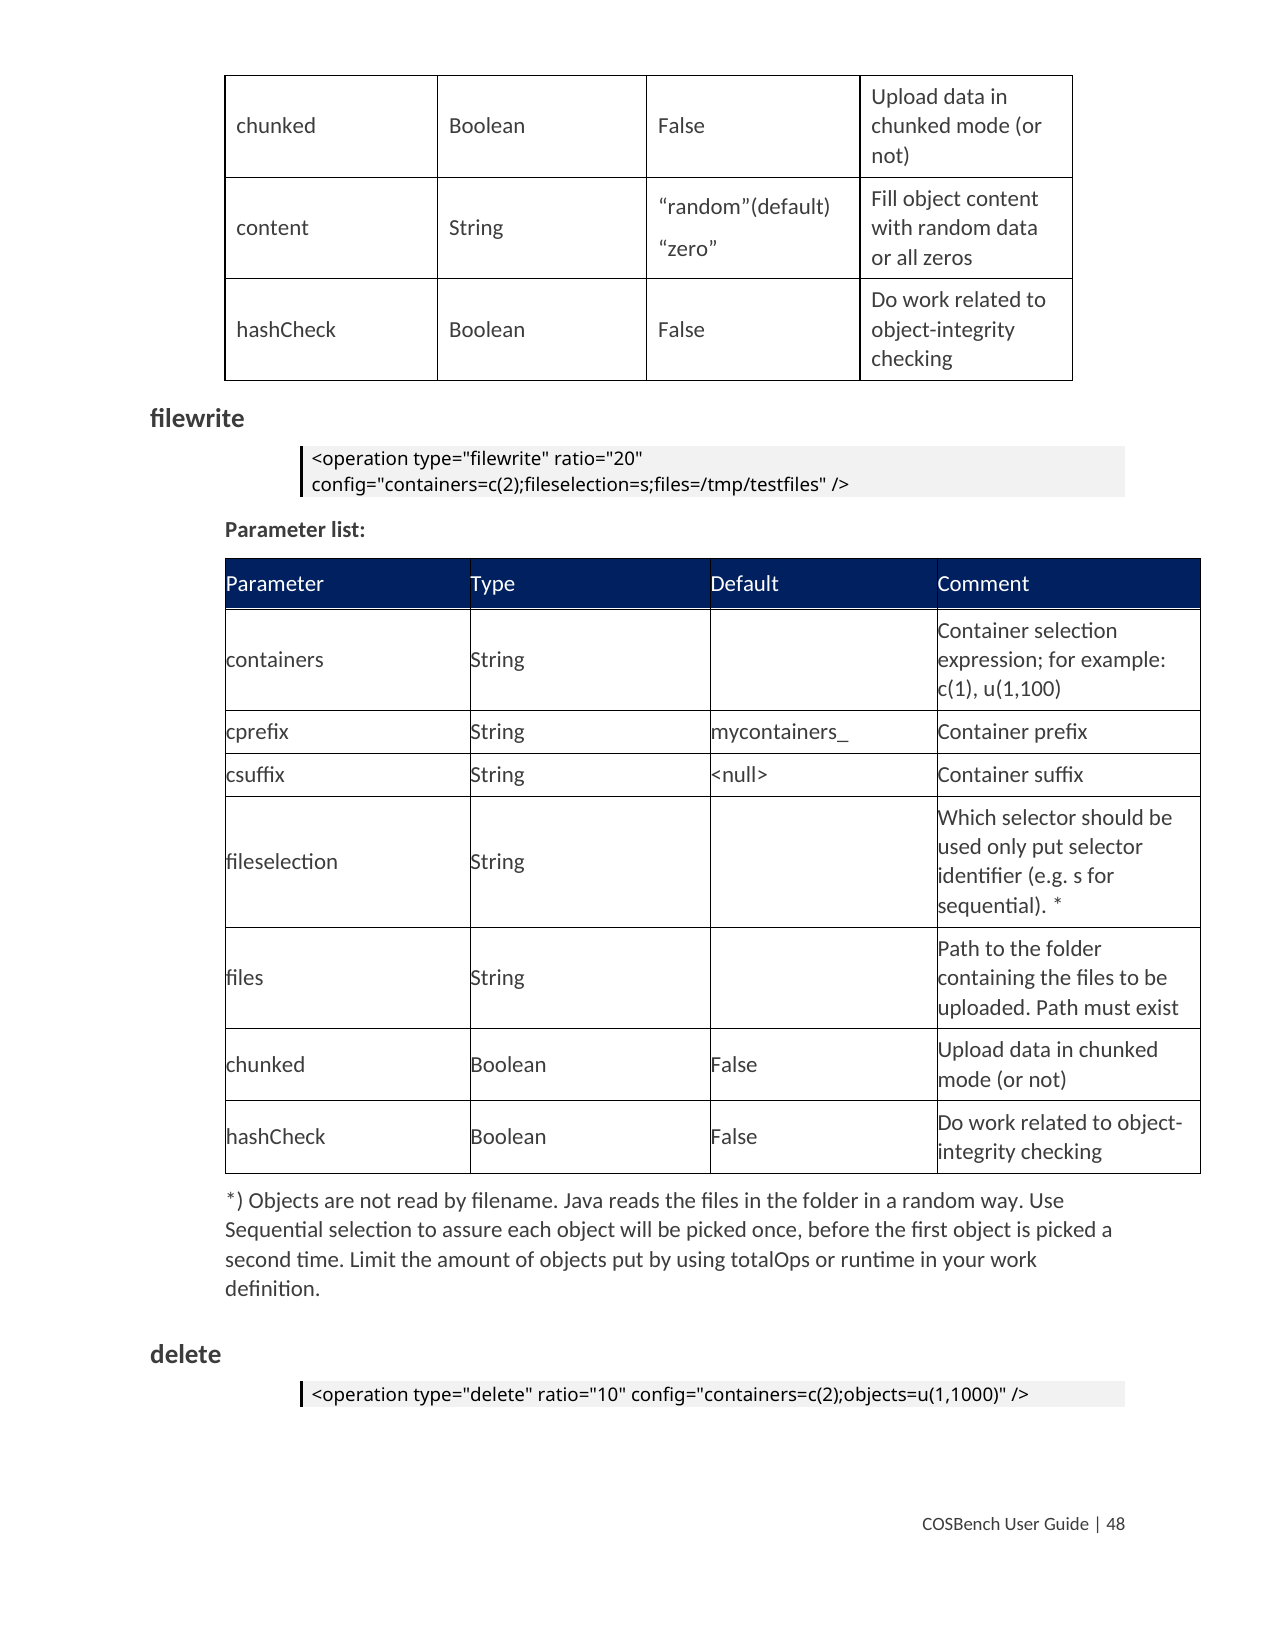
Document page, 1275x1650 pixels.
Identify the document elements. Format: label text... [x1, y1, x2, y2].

table_cell Boolean [471, 1101, 710, 1172]
table_cell mycontainers_ [711, 711, 937, 753]
table_cell Boolean [438, 76, 646, 177]
text Parameter list: [225, 516, 1125, 543]
table_cell [711, 797, 937, 927]
table_cell Container selection expression; for example: c(1), u(1,100) [938, 610, 1200, 710]
table_cell csuffix [226, 754, 470, 796]
table_cell Do work related to object-integrity checking [861, 279, 1072, 380]
subtitle filewrite [150, 402, 1125, 434]
table_cell containers [226, 610, 470, 710]
table_cell [711, 610, 937, 710]
table_cell hashCheck [226, 279, 437, 380]
text *) Objects are not read by filename. Java reads the files in the folder in a random way. Use Sequential selection to assure each object will be picked once, before the first object is picked a second time. Limit the amount of objects put by using totalOps or runtime in your work definition. [225, 1186, 1125, 1302]
table_cell chunked [226, 76, 437, 177]
table_cell chunked [226, 1029, 470, 1100]
table_cell [711, 928, 937, 1028]
table_cell String [471, 754, 710, 796]
subtitle delete [150, 1337, 1125, 1370]
table_cell False [711, 1101, 937, 1172]
table_cell files [226, 928, 470, 1028]
table_cell Fill object content with random data or all zeros [861, 178, 1072, 278]
table_cell False [711, 1029, 937, 1100]
table_cell Which selector should be used only put selector identifier (e.g. s for sequential). * [938, 797, 1200, 927]
table_cell <null> [711, 754, 937, 796]
table_cell Path to the folder containing the files to be uploaded. Path must exist [938, 928, 1200, 1028]
table_cell String [471, 711, 710, 753]
table_header Parameter [226, 559, 470, 608]
table_cell “random”(default) “zero” [647, 178, 859, 278]
table_cell False [647, 279, 859, 380]
table_cell String [471, 610, 710, 710]
table_cell False [647, 76, 859, 177]
table_cell String [471, 797, 710, 927]
table_header Default [711, 559, 937, 608]
table_cell content [226, 178, 437, 278]
text <operation type="filewrite" ratio="20" config="containers=c(2);fileselection=s;files=/tmp/testfiles" /> [303, 446, 1125, 497]
table_cell hashCheck [226, 1101, 470, 1172]
table_header Type [471, 559, 710, 608]
table_cell cprefix [226, 711, 470, 753]
table_cell Container prefix [938, 711, 1200, 753]
table_cell Boolean [438, 279, 646, 380]
table_cell fileselection [226, 797, 470, 927]
table_cell String [471, 928, 710, 1028]
table_cell String [438, 178, 646, 278]
table_cell Do work related to object-integrity checking [938, 1101, 1200, 1172]
table_cell Upload data in chunked mode (or not) [861, 76, 1072, 177]
table_cell Upload data in chunked mode (or not) [938, 1029, 1200, 1100]
table_cell Container suffix [938, 754, 1200, 796]
text <operation type="delete" ratio="10" config="containers=c(2);objects=u(1,1000)" /> [303, 1381, 1125, 1407]
table_cell Boolean [471, 1029, 710, 1100]
table_header Comment [938, 559, 1200, 608]
